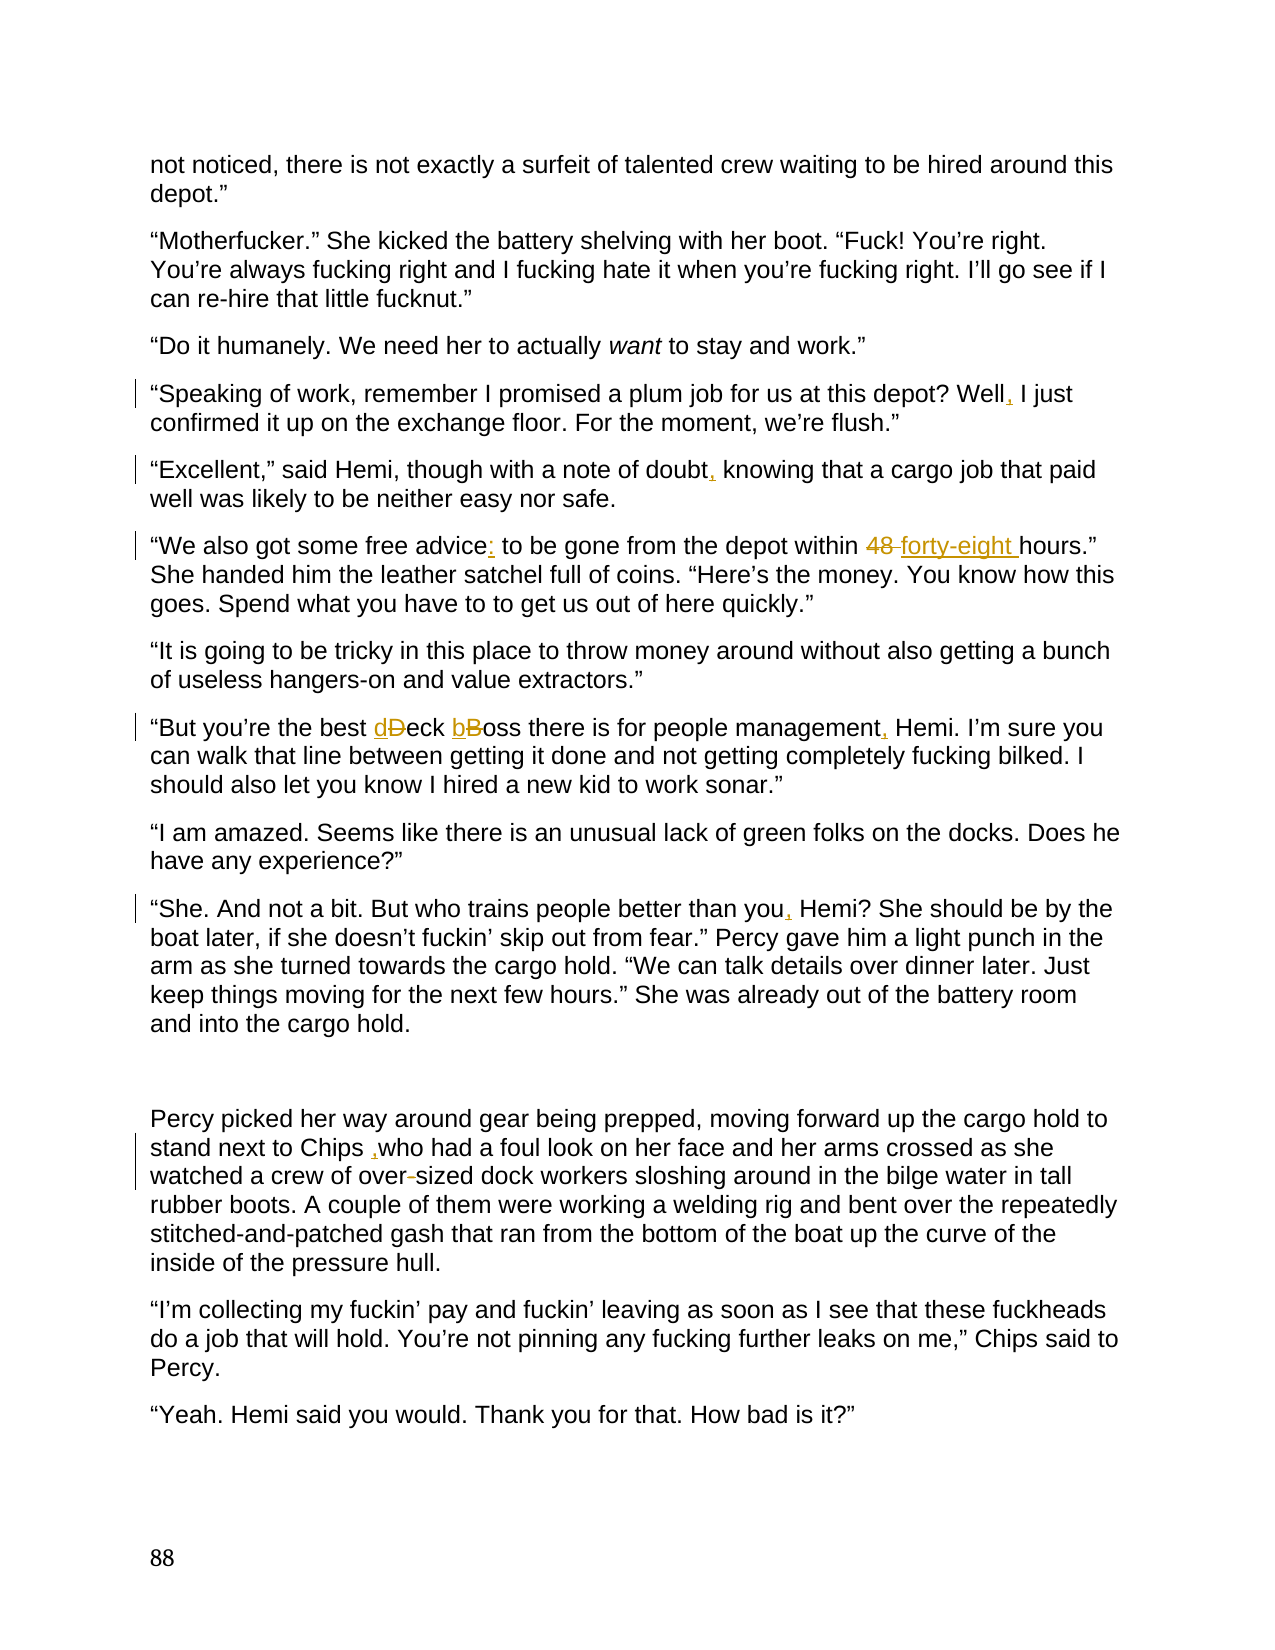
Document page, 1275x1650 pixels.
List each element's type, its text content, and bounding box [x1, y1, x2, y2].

text “I’m collecting my fuckin’ pay and fuckin’ leaving as soon as I see that these fuckheads do a job that will hold. You’re not pinning any fucking further leaks on me,” Chips said to Percy. [150, 1295, 1125, 1381]
text not noticed, there is not exactly a surfeit of talented crew waiting to be hired around this depot.” [150, 150, 1125, 207]
text “Speaking of work, remember I promised a plum job for us at this depot? Well, I just confirmed it up on the exchange floor. For the moment, we’re flush.” [150, 379, 1125, 436]
text “We also got some free advice: to be gone from the depot within forty-eight hours.” She handed him the leather satchel full of coins. “Here’s the money. You know how this goes. Spend what you have to to get us out of here quickly.” [150, 531, 1125, 617]
text “I am amazed. Seems like there is an unusual lack of green folks on the docks. Does he have any experience?” [150, 817, 1125, 875]
text “Do it humanely. We need her to actually want to stay and work.” [150, 331, 1125, 360]
text “But you’re the best deck boss there is for people management, Hemi. I’m sure you can walk that line between getting it done and not getting completely fucking bilked. I should also let you know I hired a new kid to work sonar.” [150, 712, 1125, 799]
text “Motherfucker.” She kicked the battery shelving with her boot. “Fuck! You’re right. You’re always fucking right and I fucking hate it when you’re fucking right. I’ll go see if I can re-hire that little fucknut.” [150, 226, 1125, 312]
text Percy picked her way around gear being prepped, moving forward up the cargo hold to stand next to Chips ,who had a foul look on her face and her arms crossed as she watched a crew of oversized dock workers sloshing around in the bilge water in tall rubber boots. A couple of them were working a welding rig and bent over the repeatedly stitched-and-patched gash that ran from the bottom of the boat up the curve of the inside of the pressure hull. [150, 1104, 1125, 1276]
text “Yeah. Hemi said you would. Thank you for that. How bad is it?” [150, 1400, 1125, 1429]
text “It is going to be tricky in this place to throw money around without also getting a bunch of useless hangers-on and value extractors.” [150, 636, 1125, 694]
text “She. And not a bit. But who trains people better than you, Hemi? She should be by the boat later, if she doesn’t fuckin’ skip out from fear.” Percy gave him a light punch in the arm as she turned towards the cargo hold. “We can talk details over dinner later. Just keep things moving for the next few hours.” She was already out of the battery room and into the cargo hold. [150, 894, 1125, 1037]
text “Excellent,” said Hemi, though with a note of doubt, knowing that a cargo job that paid well was likely to be neither easy nor safe. [150, 455, 1125, 512]
